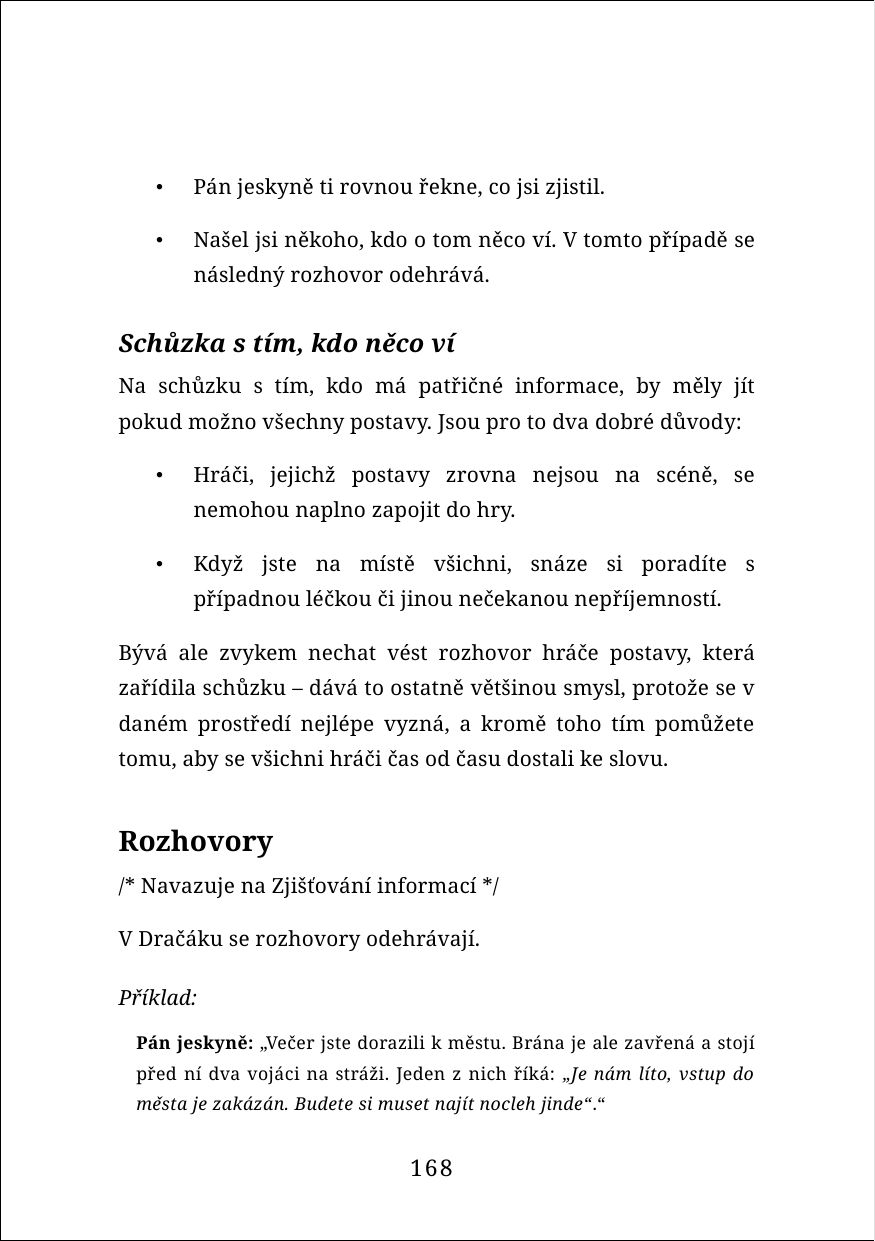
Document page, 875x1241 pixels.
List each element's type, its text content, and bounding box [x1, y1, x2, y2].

text Bývá ale zvykem nechat vést rozhovor hráče postavy, která zařídila schůzku – dává to ostatně většinou smysl, protože se v daném prostředí nejlépe vyzná, a kromě toho tím pomůžete tomu, aby se všichni hráči čas od času dostali ke slovu. [118, 638, 756, 773]
text /* Navazuje na Zjišťování informací */ [118, 871, 756, 899]
list Pán jeskyně ti rovnou řekne, co jsi zjistil. [156, 172, 756, 200]
text Pán jeskyně: „Večer jste dorazili k městu. Brána je ale zavřená a stojí před ní dva vojáci na stráži. Jeden z nich říká: „Je nám líto, vstup do města je zakázán. Budete si muset najít nocleh jinde“.“ [136, 1031, 756, 1115]
text Příklad: [118, 983, 756, 1012]
list Našel jsi někoho, kdo o tom něco ví. V tomto případě se následný rozhovor odehrává. [156, 225, 756, 289]
list Když jste na místě všichni, snáze si poradíte s případnou léčkou či jinou nečekanou nepříjemností. [156, 549, 756, 613]
text Na schůzku s tím, kdo má patřičné informace, by měly jít pokud možno všechny postavy. Jsou pro to dva dobré důvody: [118, 371, 756, 435]
text V Dračáku se rozhovory odehrávají. [118, 924, 756, 953]
subtitle Schůzka s tím, kdo něco ví [118, 326, 756, 359]
list Hráči, jejichž postavy zrovna nejsou na scéně, se nemohou naplno zapojit do hry. [156, 460, 756, 524]
subtitle Rozhovory [118, 821, 756, 859]
